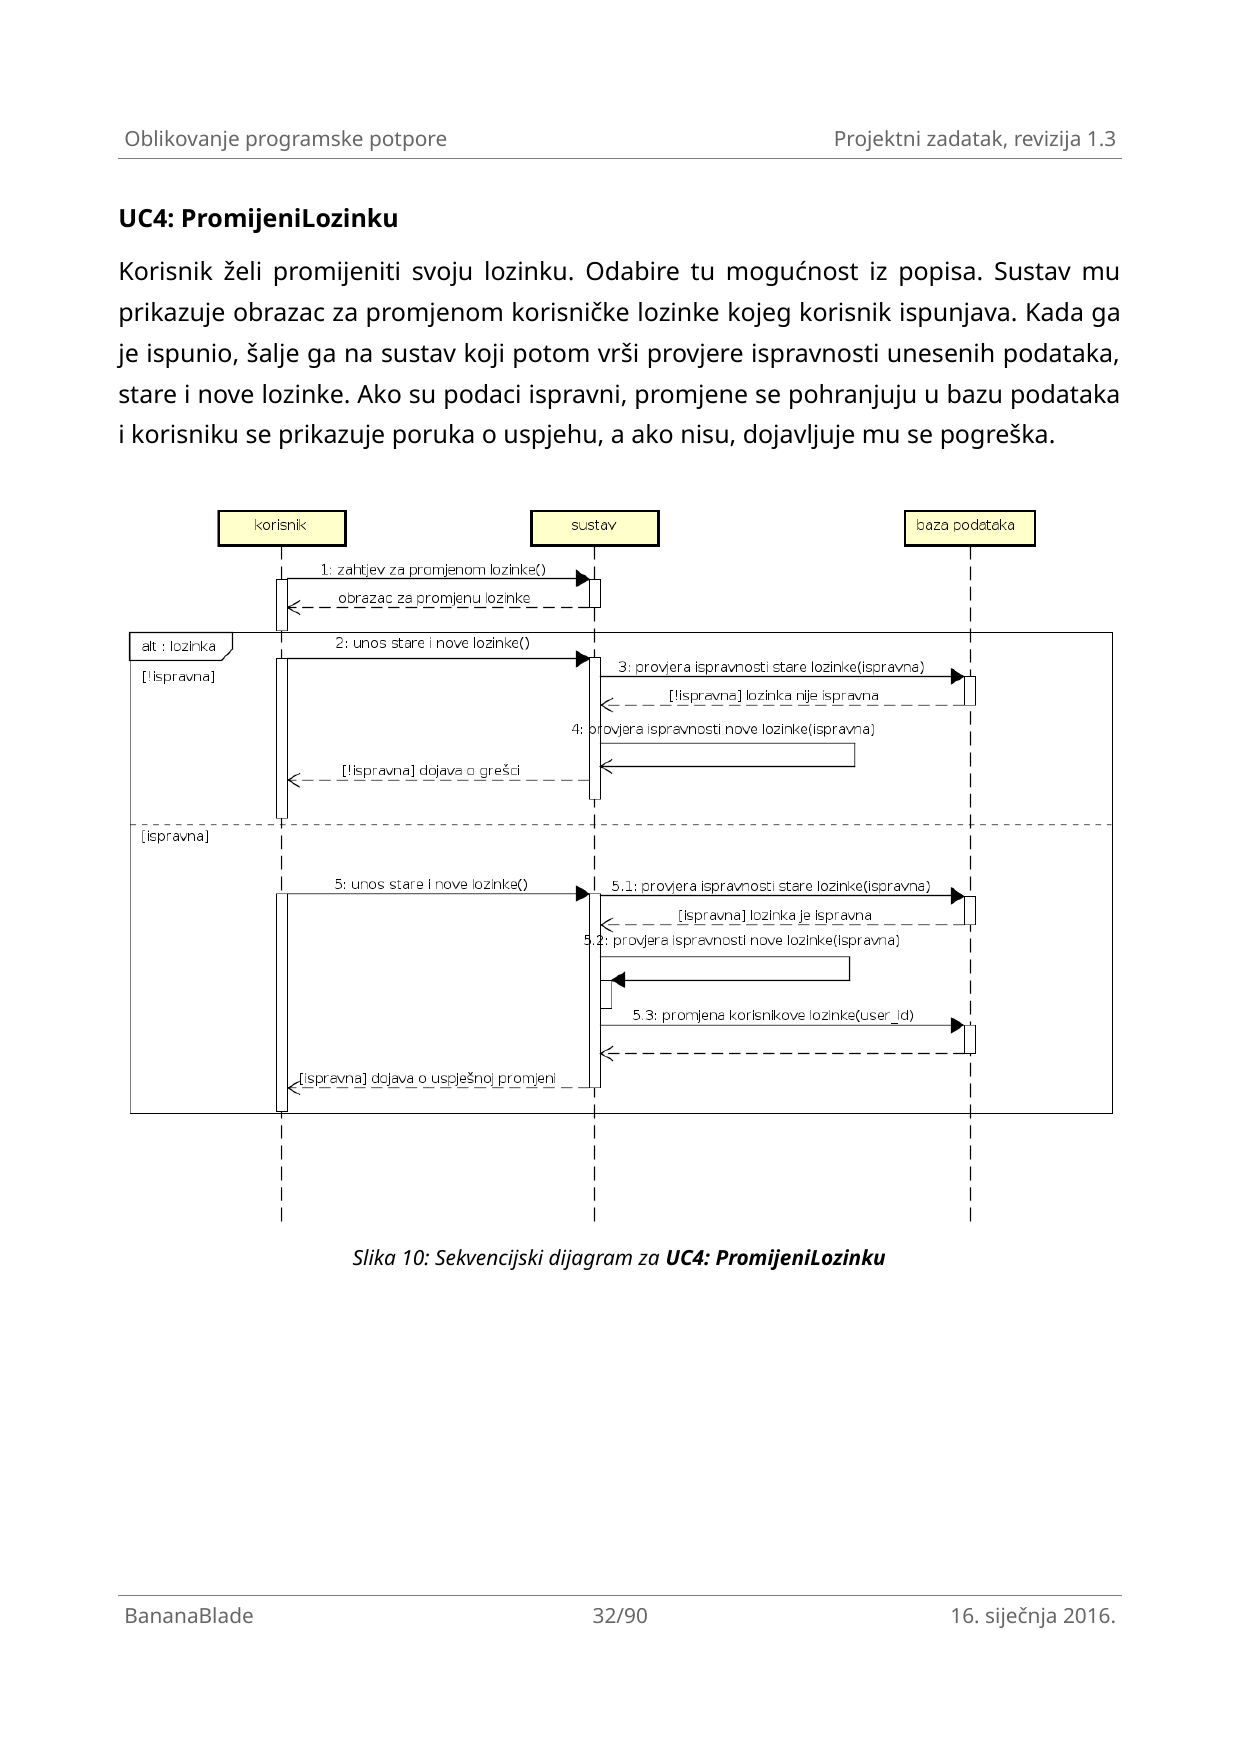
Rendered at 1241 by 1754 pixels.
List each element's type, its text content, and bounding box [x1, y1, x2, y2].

text Slika 10: Sekvencijski dijagram za UC4: PromijeniLozinku [118, 1238, 1122, 1272]
picture [118, 500, 1123, 1238]
subtitle UC4: PromijeniLozinku [118, 201, 1122, 234]
text Korisnik želi promijeniti svoju lozinku. Odabire tu mogućnost iz popisa. Sustav mu prikazuje obrazac za promjenom korisničke lozinke kojeg korisnik ispunjava. Kada ga je ispunio, šalje ga na sustav koji potom vrši provjere ispravnosti unesenih podataka, stare i nove lozinke. Ako su podaci ispravni, promjene se pohranjuju u bazu podataka i korisniku se prikazuje poruka o uspjehu, a ako nisu, dojavljuje mu se pogreška. [118, 254, 1122, 451]
